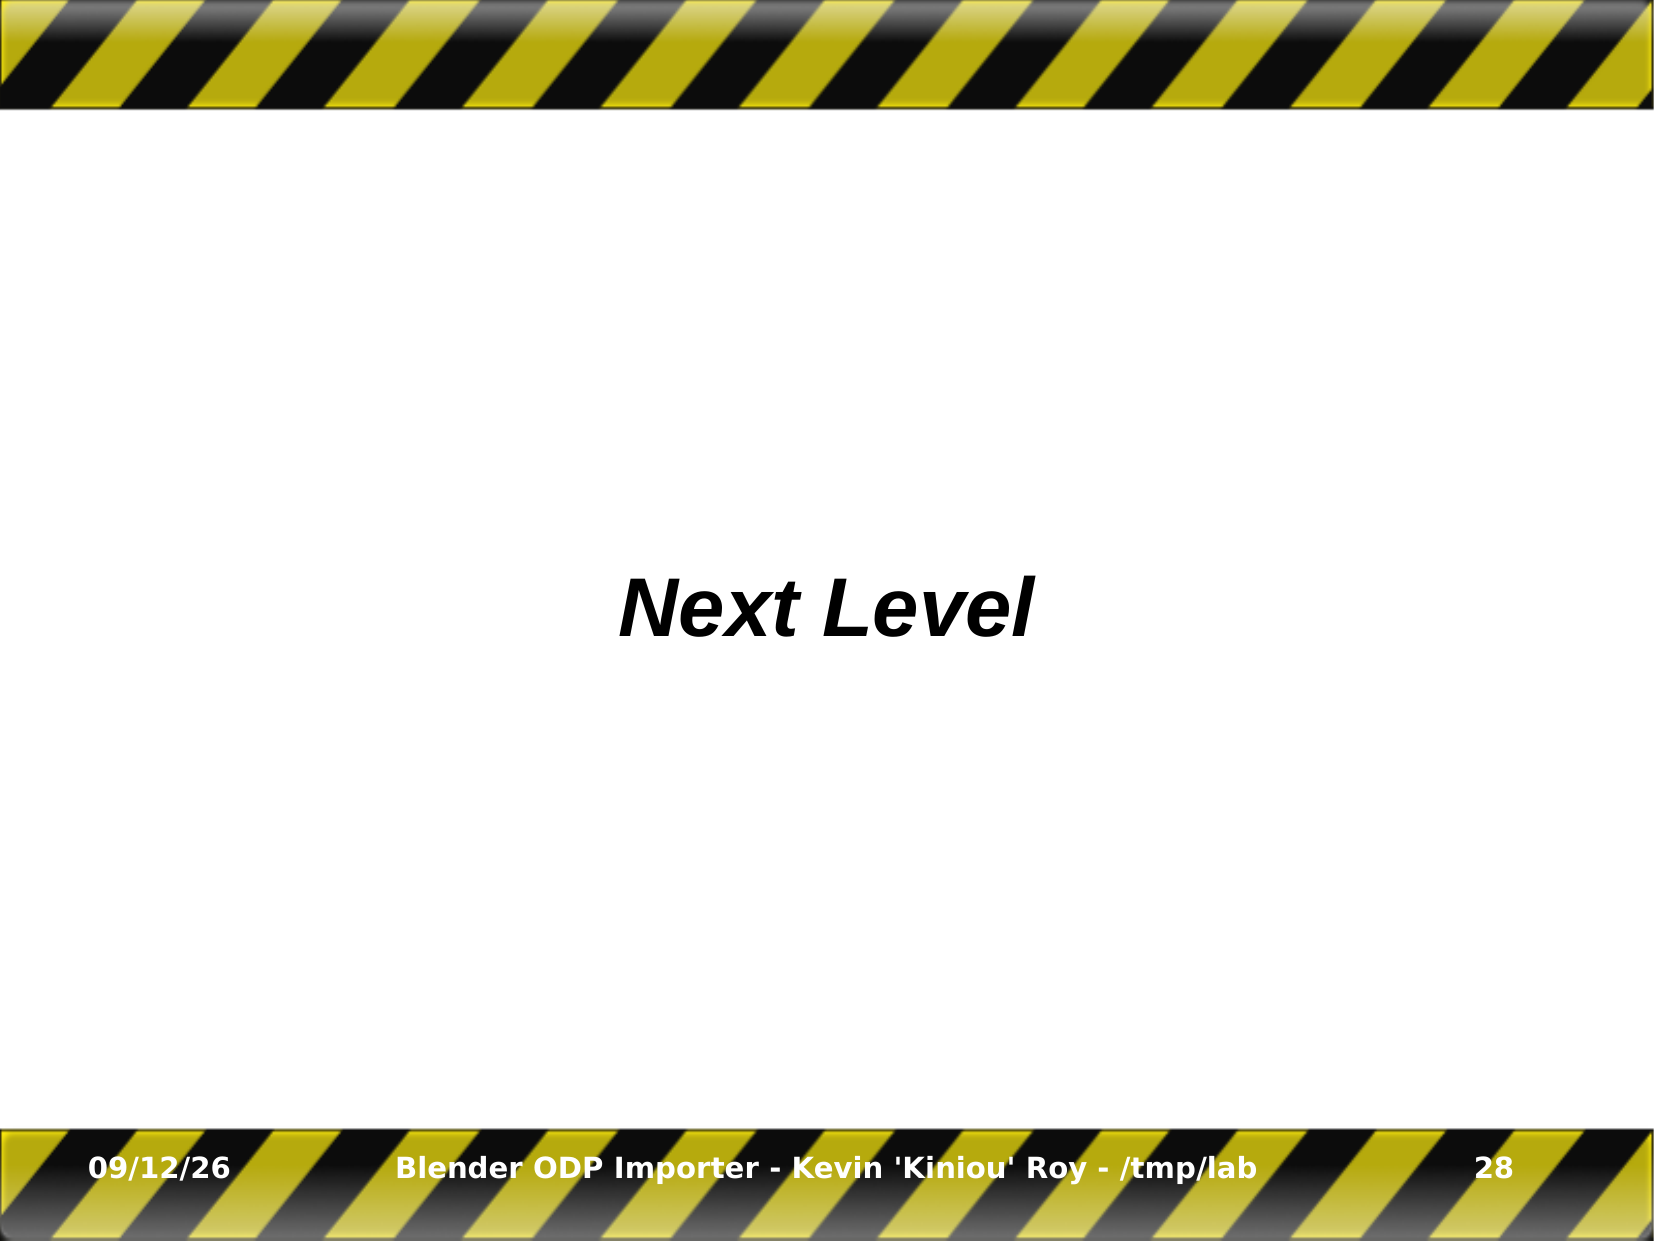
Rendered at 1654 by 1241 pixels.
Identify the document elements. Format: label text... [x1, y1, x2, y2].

subtitle Next Level [59, 561, 1595, 680]
picture [0, 0, 1654, 1241]
